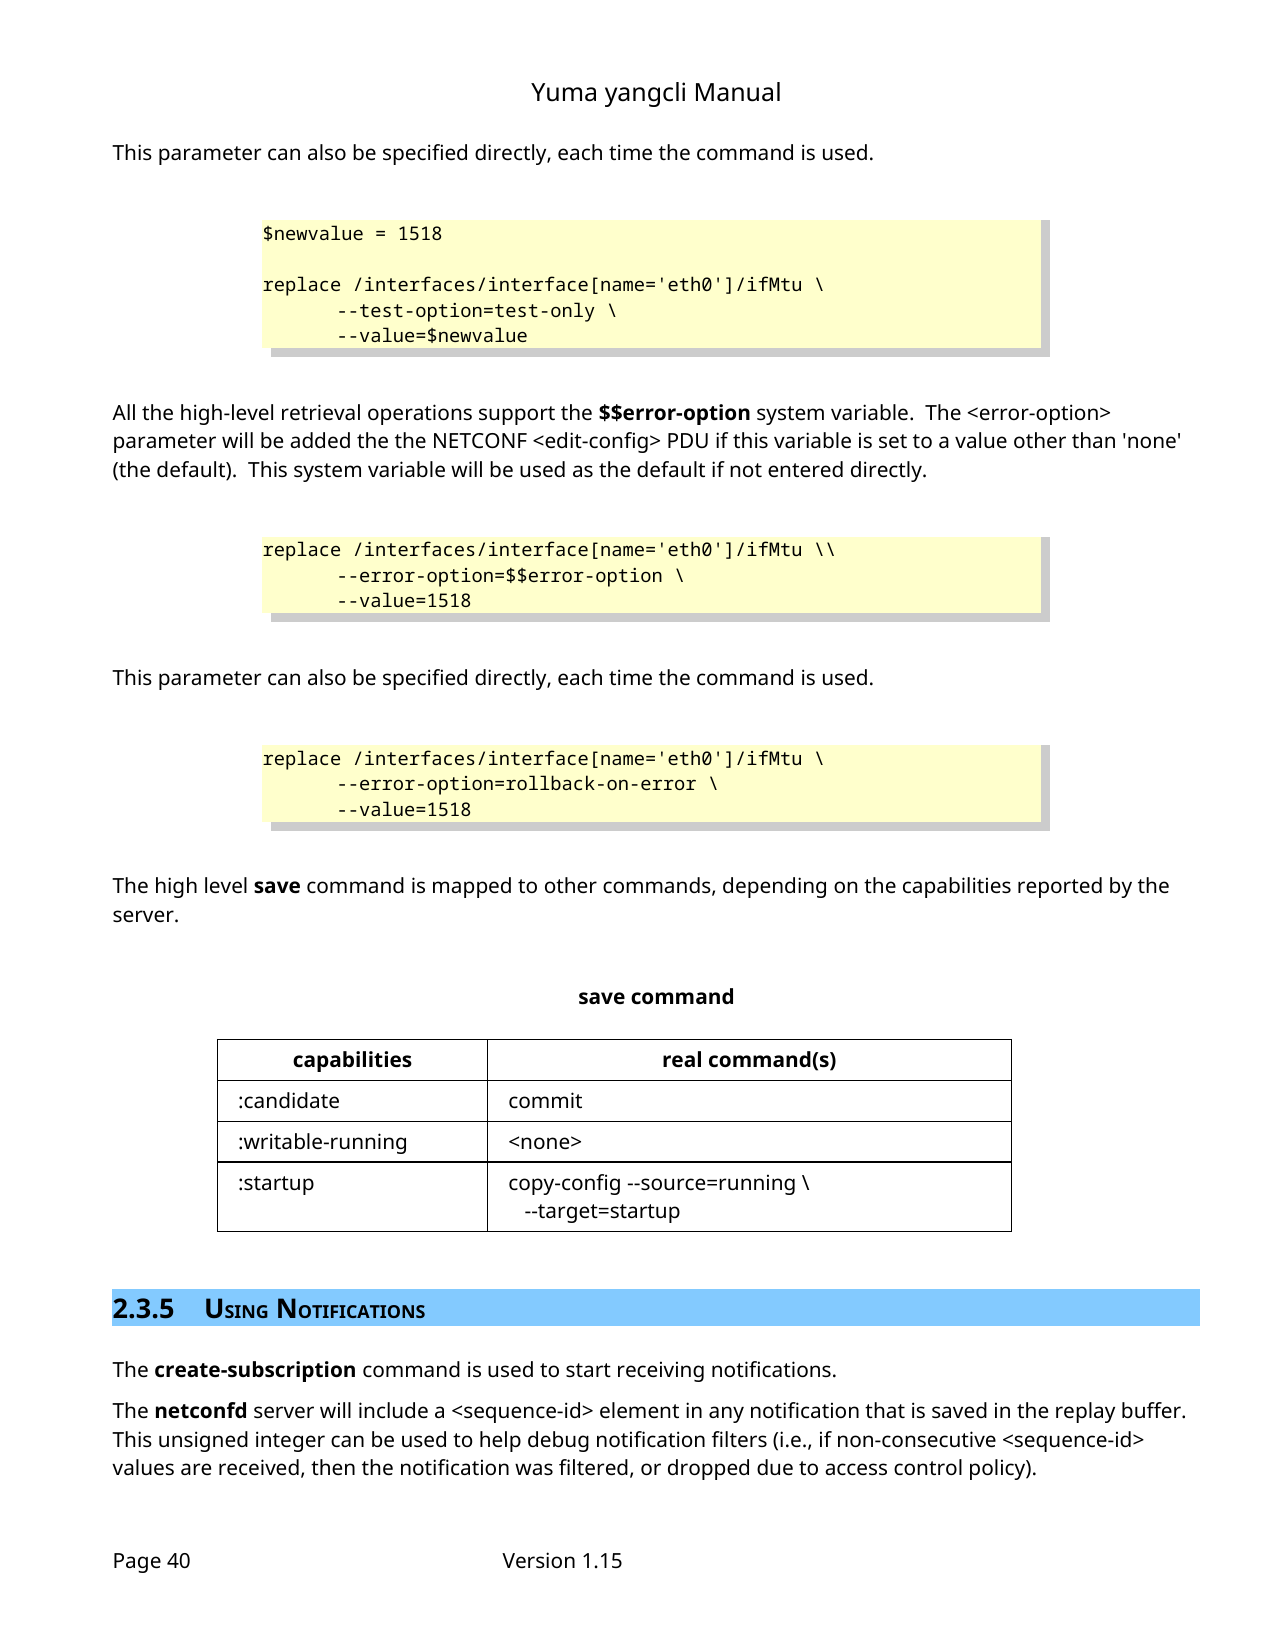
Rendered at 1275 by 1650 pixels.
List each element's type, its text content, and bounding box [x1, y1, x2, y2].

text --test-option=test-only \ [262, 297, 1041, 322]
text replace /interfaces/interface[name='eth0']/ifMtu \\ [262, 537, 1041, 562]
table_header real command(s) [488, 1040, 1011, 1079]
text --error-option=rollback-on-error \ [262, 771, 1041, 796]
table_cell :startup [218, 1163, 487, 1231]
text replace /interfaces/interface[name='eth0']/ifMtu \ [262, 745, 1041, 771]
text --value=$newvalue [262, 322, 1041, 348]
subtitle save command [127, 982, 1185, 1010]
table_header capabilities [218, 1040, 487, 1079]
text --value=1518 [262, 588, 1041, 613]
table_cell :candidate [218, 1081, 487, 1121]
text --value=1518 [262, 796, 1041, 822]
table_cell copy-config --source=running \ --target=startup [488, 1163, 1011, 1231]
text This parameter can also be specified directly, each time the command is used. [112, 663, 1200, 692]
table_cell <none> [488, 1122, 1011, 1161]
text The create-subscription command is used to start receiving notifications. [112, 1356, 1200, 1384]
text replace /interfaces/interface[name='eth0']/ifMtu \ [262, 271, 1041, 297]
table_cell commit [488, 1081, 1011, 1121]
text All the high-level retrieval operations support the $$error-option system variable. The <error-option> parameter will be added the the NETCONF <edit-config> PDU if this variable is set to a value other than 'none' (the default). This system variable will be used as the default if not entered directly. [112, 398, 1200, 483]
text The netconfd server will include a <sequence-id> element in any notification that is saved in the replay buffer. This unsigned integer can be used to help debug notification filters (i.e., if non-consecutive <sequence-id> values are received, then the notification was filtered, or dropped due to access control policy). [112, 1396, 1200, 1482]
text --error-option=$$error-option \ [262, 562, 1041, 588]
text $newvalue = 1518 [262, 220, 1041, 246]
text The high level save command is mapped to other commands, depending on the capabilities reported by the server. [112, 871, 1200, 928]
table_cell :writable-running [218, 1122, 487, 1161]
subtitle Using Notifications [112, 1289, 1200, 1326]
text This parameter can also be specified directly, each time the command is used. [112, 138, 1200, 167]
